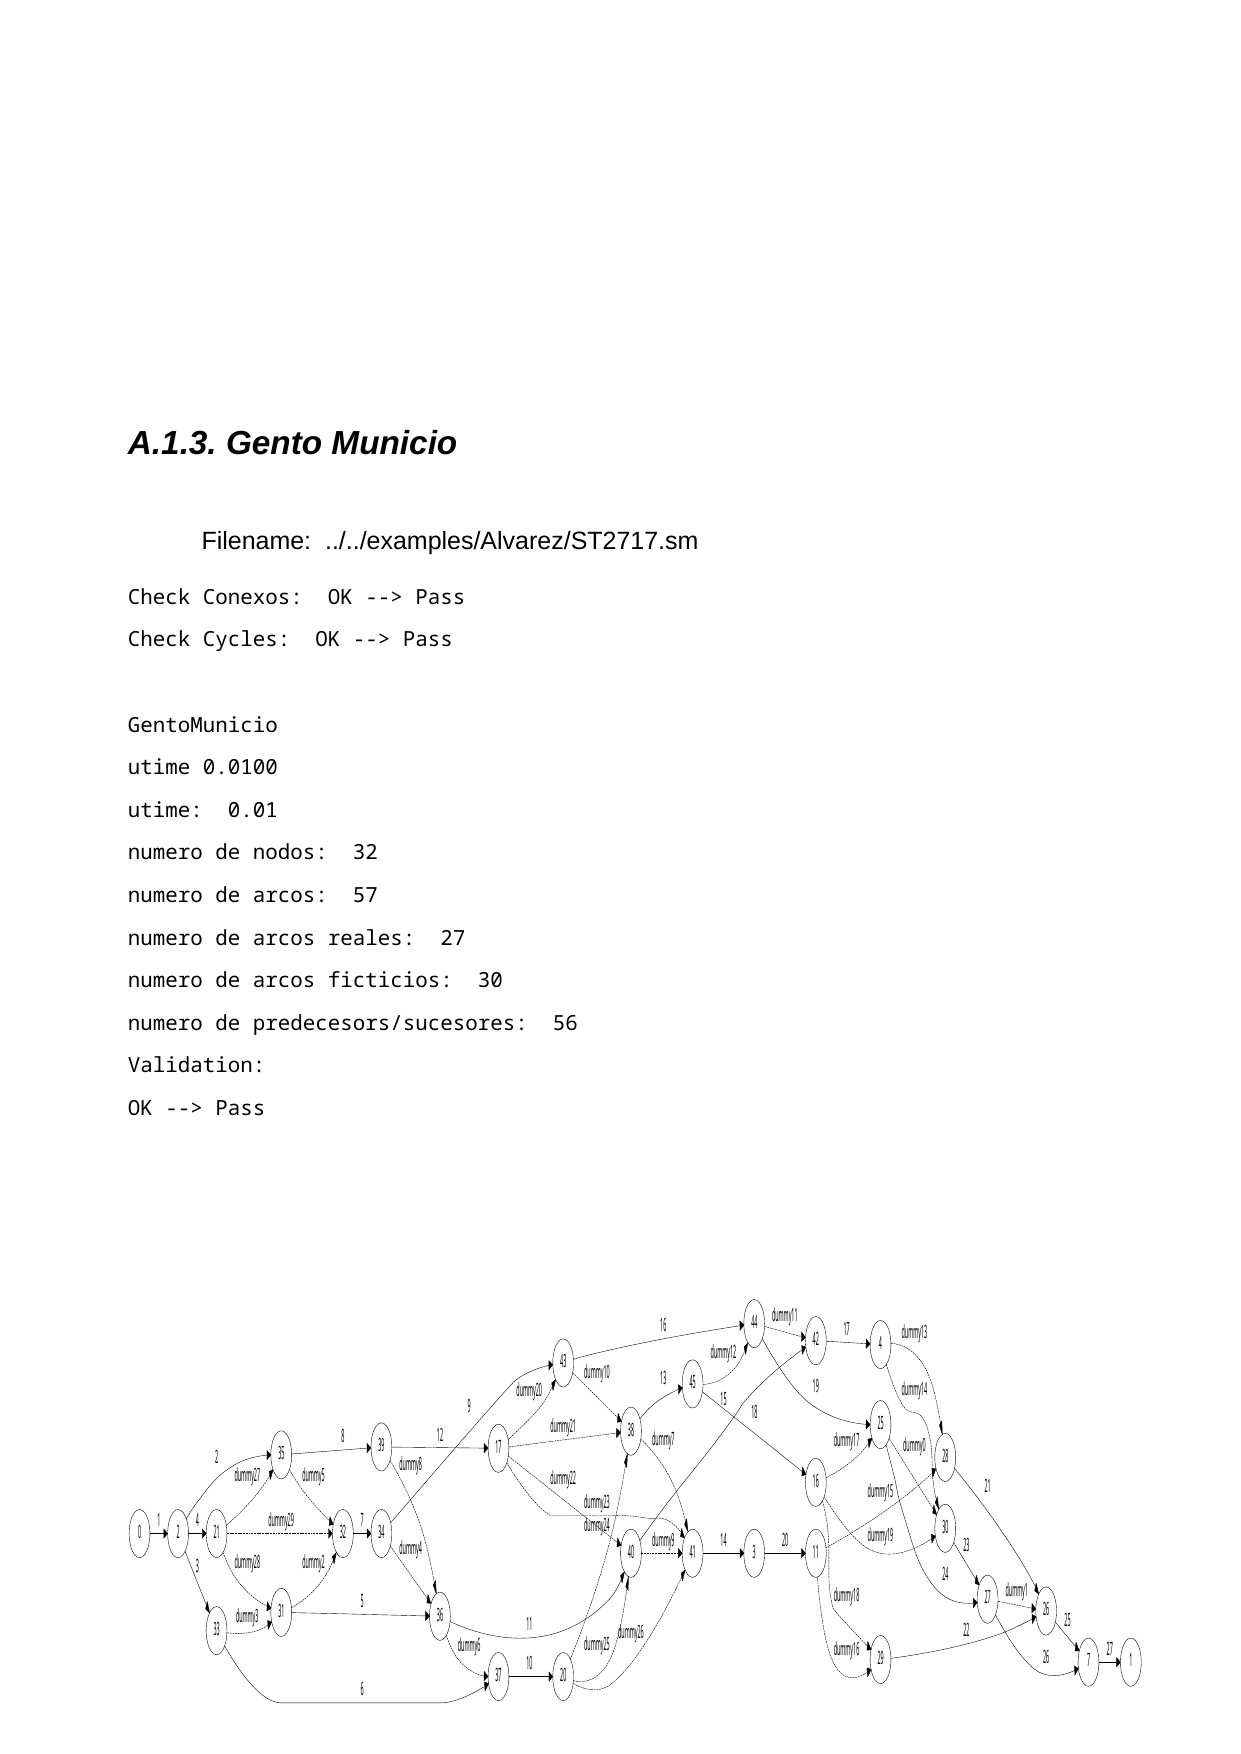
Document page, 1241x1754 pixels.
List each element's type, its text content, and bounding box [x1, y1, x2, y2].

text utime: 0.01 [128, 795, 1143, 823]
text numero de arcos ficticios: 30 [128, 965, 1143, 994]
text Check Cycles: OK --> Pass [128, 624, 1143, 653]
text numero de predecesors/sucesores: 56 [128, 1008, 1143, 1036]
text Check Conexos: OK --> Pass [128, 582, 1143, 610]
text OK --> Pass [128, 1093, 1143, 1122]
text Validation: [128, 1051, 1143, 1079]
text numero de arcos reales: 27 [128, 923, 1143, 951]
text GentoMunicio [128, 710, 1143, 738]
text numero de arcos: 57 [128, 880, 1143, 908]
text utime 0.0100 [128, 752, 1143, 781]
text numero de nodos: 32 [128, 837, 1143, 866]
text Filename: ../../examples/Alvarez/ST2717.sm [128, 526, 1143, 555]
subtitle Gento Municio [128, 423, 1143, 462]
